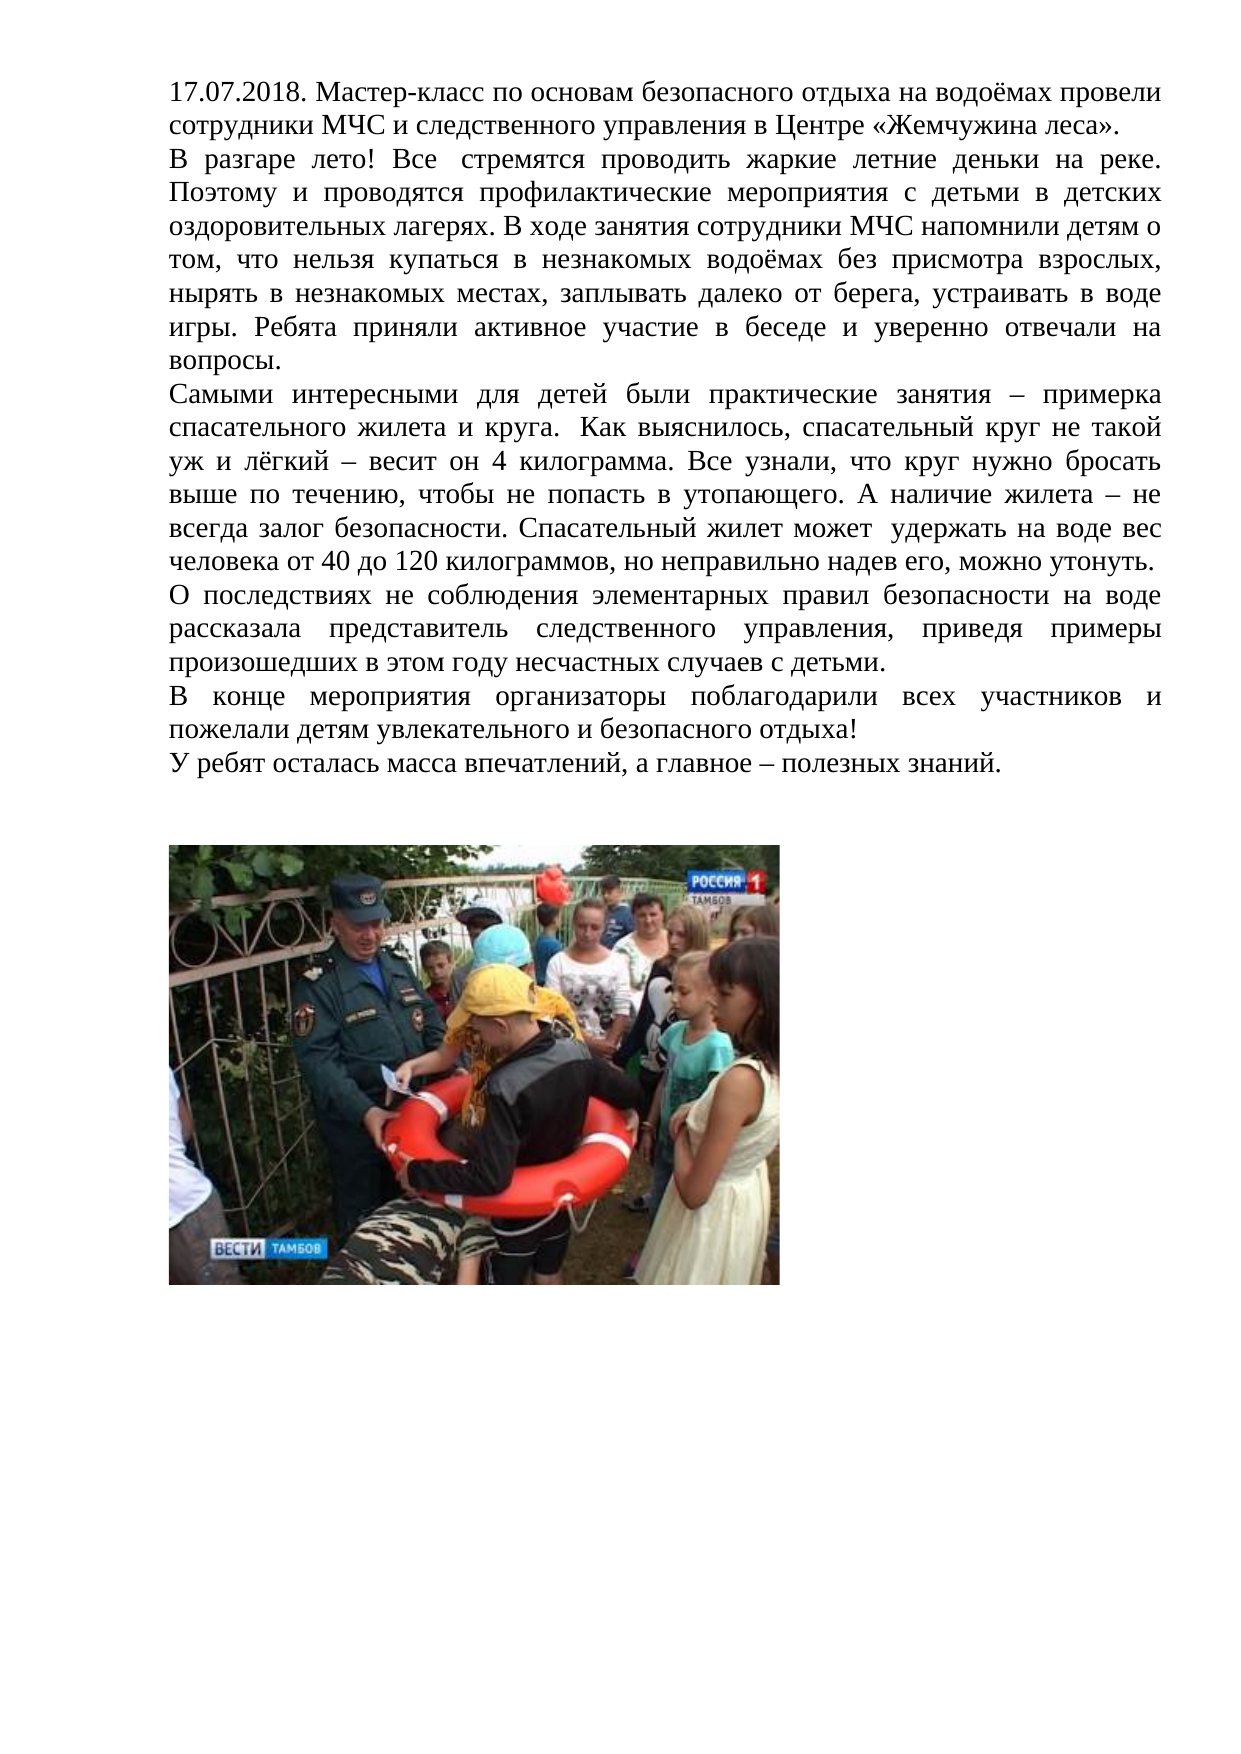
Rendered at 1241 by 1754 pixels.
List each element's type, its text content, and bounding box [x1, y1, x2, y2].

text У ребят осталась масса впечатлений, а главное – полезных знаний. [169, 745, 1162, 778]
text Самыми интересными для детей были практические занятия – примерка спасательного жилета и круга. Как выяснилось, спасательный круг не такой уж и лёгкий – весит он 4 килограмма. Все узнали, что круг нужно бросать выше по течению, чтобы не попасть в утопающего. А наличие жилета – не всегда залог безопасности. Спасательный жилет может удержать на воде вес человека от 40 до 120 килограммов, но неправильно надев его, можно утонуть. [169, 376, 1162, 577]
text 17.07.2018. Мастер-класс по основам безопасного отдыха на водоёмах провели сотрудники МЧС и следственного управления в Центре «Жемчужина леса». [169, 74, 1162, 141]
text О последствиях не соблюдения элементарных правил безопасности на воде рассказала представитель следственного управления, приведя примеры произошедших в этом году несчастных случаев с детьми. [169, 577, 1162, 678]
text В конце мероприятия организаторы поблагодарили всех участников и пожелали детям увлекательного и безопасного отдыха! [169, 678, 1162, 745]
text В разгаре лето! Все стремятся проводить жаркие летние деньки на реке. Поэтому и проводятся профилактические мероприятия с детьми в детских оздоровительных лагерях. В ходе занятия сотрудники МЧС напомнили детям о том, что нельзя купаться в незнакомых водоёмах без присмотра взрослых, нырять в незнакомых местах, заплывать далеко от берега, устраивать в воде игры. Ребята приняли активное участие в беседе и уверенно отвечали на вопросы. [169, 141, 1162, 376]
